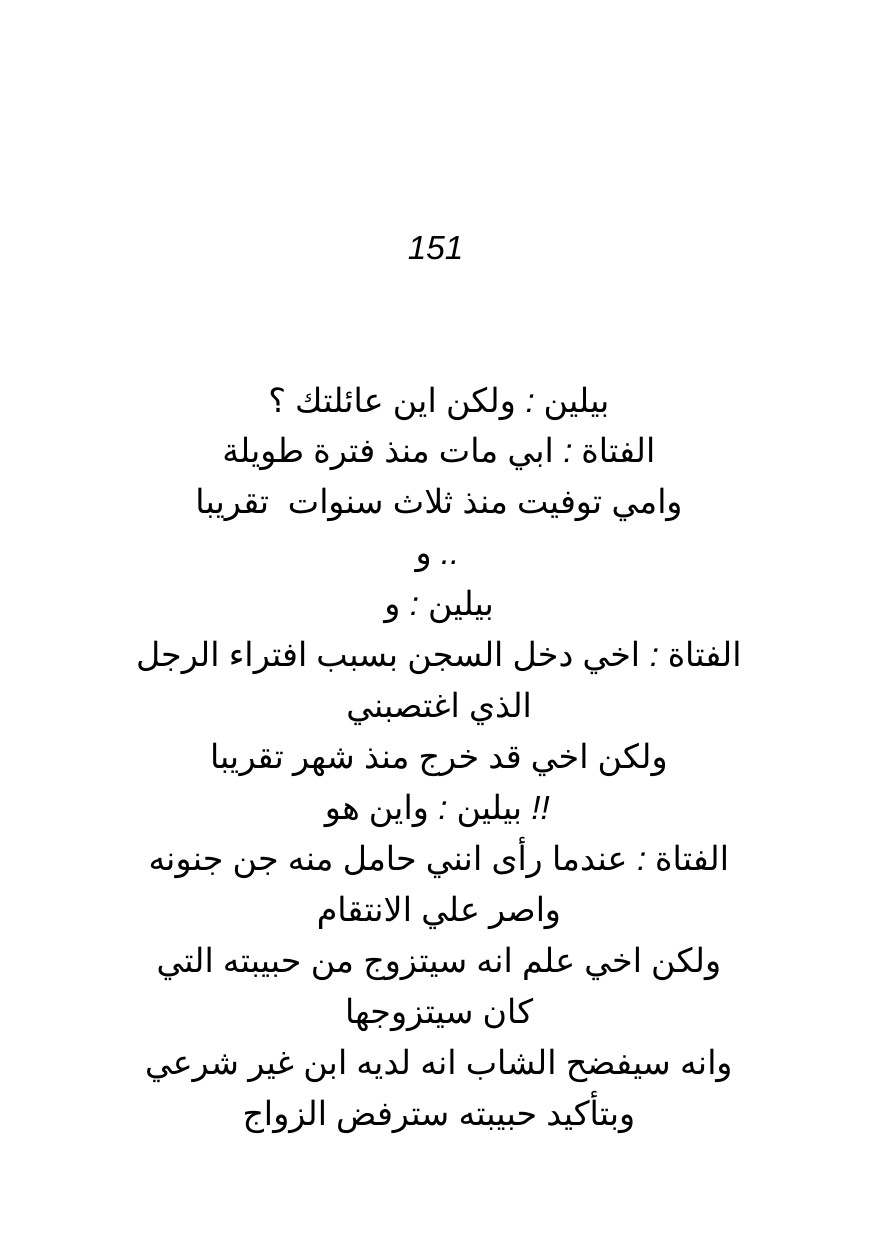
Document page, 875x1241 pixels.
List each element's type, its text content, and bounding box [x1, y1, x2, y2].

text 151 [75, 228, 799, 266]
text الفتاة : اخي دخل السجن بسبب افتراء الرجل [75, 635, 799, 674]
text الذي اغتصبني [75, 686, 799, 725]
text الفتاة : ابي مات منذ فترة طويلة [75, 432, 799, 470]
text بيلين : و [75, 584, 799, 623]
text وامي توفيت منذ ثلاث سنوات تقريبا [75, 482, 799, 521]
text واصر علي الانتقام [75, 890, 799, 928]
text بيلين : واين هو !! [75, 788, 799, 827]
text كان سيتزوجها [75, 992, 799, 1030]
text الفتاة : عندما رأى انني حامل منه جن جنونه [75, 839, 799, 877]
text وبتأكيد حبيبته سترفض الزواج [75, 1094, 799, 1132]
text وانه سيفضح الشاب انه لديه ابن غير شرعي [75, 1043, 799, 1081]
text ولكن اخي علم انه سيتزوج من حبيبته التي [75, 941, 799, 979]
text و .. [75, 533, 799, 572]
text ولكن اخي قد خرج منذ شهر تقريبا [75, 737, 799, 776]
text بيلين : ولكن اين عائلتك ؟ [75, 381, 799, 419]
